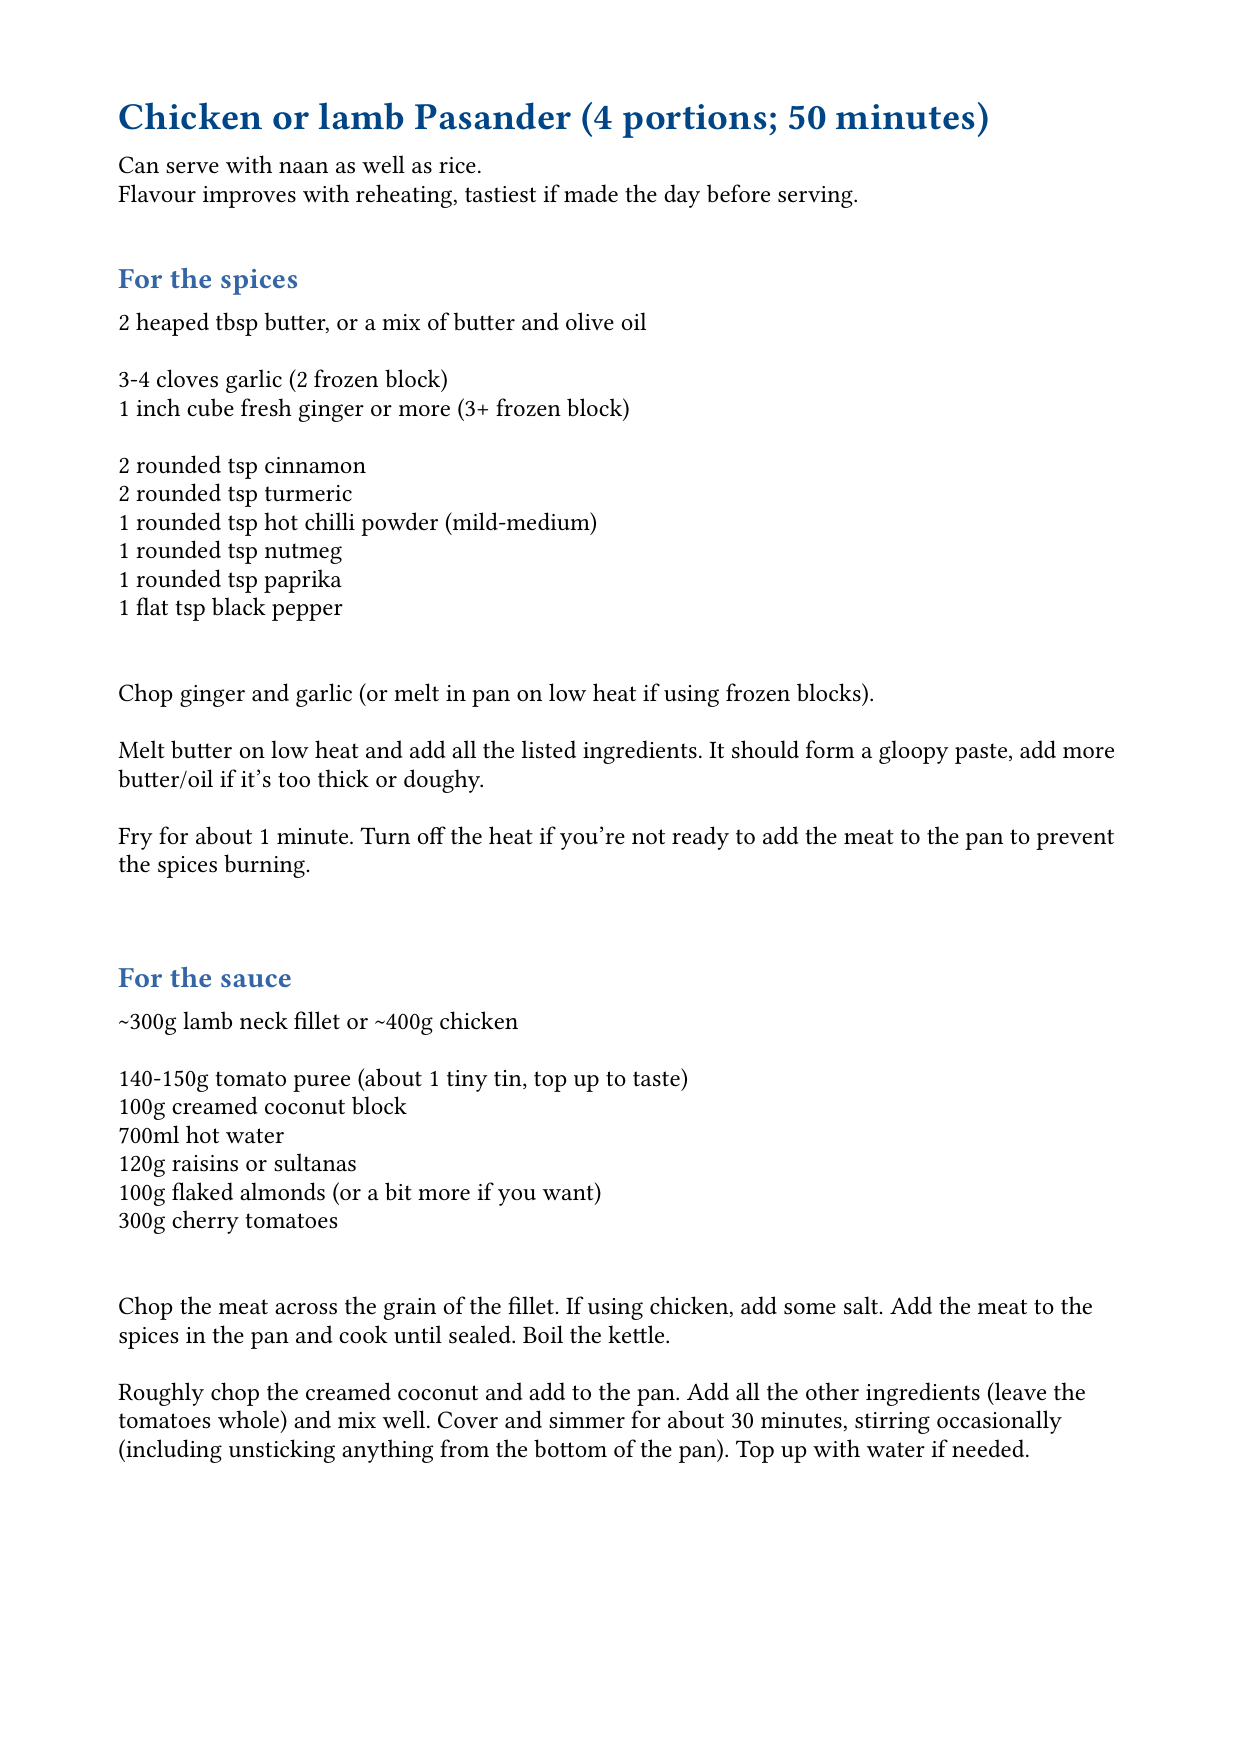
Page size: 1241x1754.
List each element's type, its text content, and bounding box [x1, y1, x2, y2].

text 1 rounded tsp nutmeg [118, 536, 1122, 565]
subtitle For the spices [118, 262, 1122, 295]
text Flavour improves with reheating, tastiest if made the day before serving. [118, 180, 1122, 209]
text 100g flaked almonds (or a bit more if you want) [118, 1178, 1122, 1207]
text ~300g lamb neck fillet or ~400g chicken [118, 1007, 1122, 1035]
text 100g creamed coconut block [118, 1092, 1122, 1121]
text 3-4 cloves garlic (2 frozen block) [118, 365, 1122, 393]
text 1 inch cube fresh ginger or more (3+ frozen block) [118, 393, 1122, 422]
text 700ml hot water [118, 1121, 1122, 1149]
text Roughly chop the creamed coconut and add to the pan. Add all the other ingredients (leave the tomatoes whole) and mix well. Cover and simmer for about 30 minutes, stirring occasionally (including unsticking anything from the bottom of the pan). Top up with water if needed. [118, 1378, 1122, 1463]
subtitle For the sauce [118, 961, 1122, 994]
subtitle Chicken or lamb Pasander (4 portions; 50 minutes) [118, 96, 1122, 139]
text 1 rounded tsp paprika [118, 565, 1122, 593]
text 140-150g tomato puree (about 1 tiny tin, top up to taste) [118, 1064, 1122, 1092]
text Chop ginger and garlic (or melt in pan on low heat if using frozen blocks). [118, 679, 1122, 736]
text 2 rounded tsp cinnamon [118, 451, 1122, 479]
text 1 rounded tsp hot chilli powder (mild-medium) [118, 508, 1122, 536]
text 2 heaped tbsp butter, or a mix of butter and olive oil [118, 308, 1122, 336]
text Chop the meat across the grain of the fillet. If using chicken, add some salt. Add the meat to the spices in the pan and cook until sealed. Boil the kettle. [118, 1292, 1122, 1349]
text 1 flat tsp black pepper [118, 593, 1122, 622]
text Melt butter on low heat and add all the listed ingredients. It should form a gloopy paste, add more butter/oil if it’s too thick or doughy. [118, 736, 1122, 793]
text 300g cherry tomatoes [118, 1207, 1122, 1235]
text Can serve with naan as well as rice. [118, 152, 1122, 180]
text Fry for about 1 minute. Turn off the heat if you’re not ready to add the meat to the pan to prevent the spices burning. [118, 822, 1122, 879]
text 120g raisins or sultanas [118, 1149, 1122, 1178]
text 2 rounded tsp turmeric [118, 479, 1122, 508]
